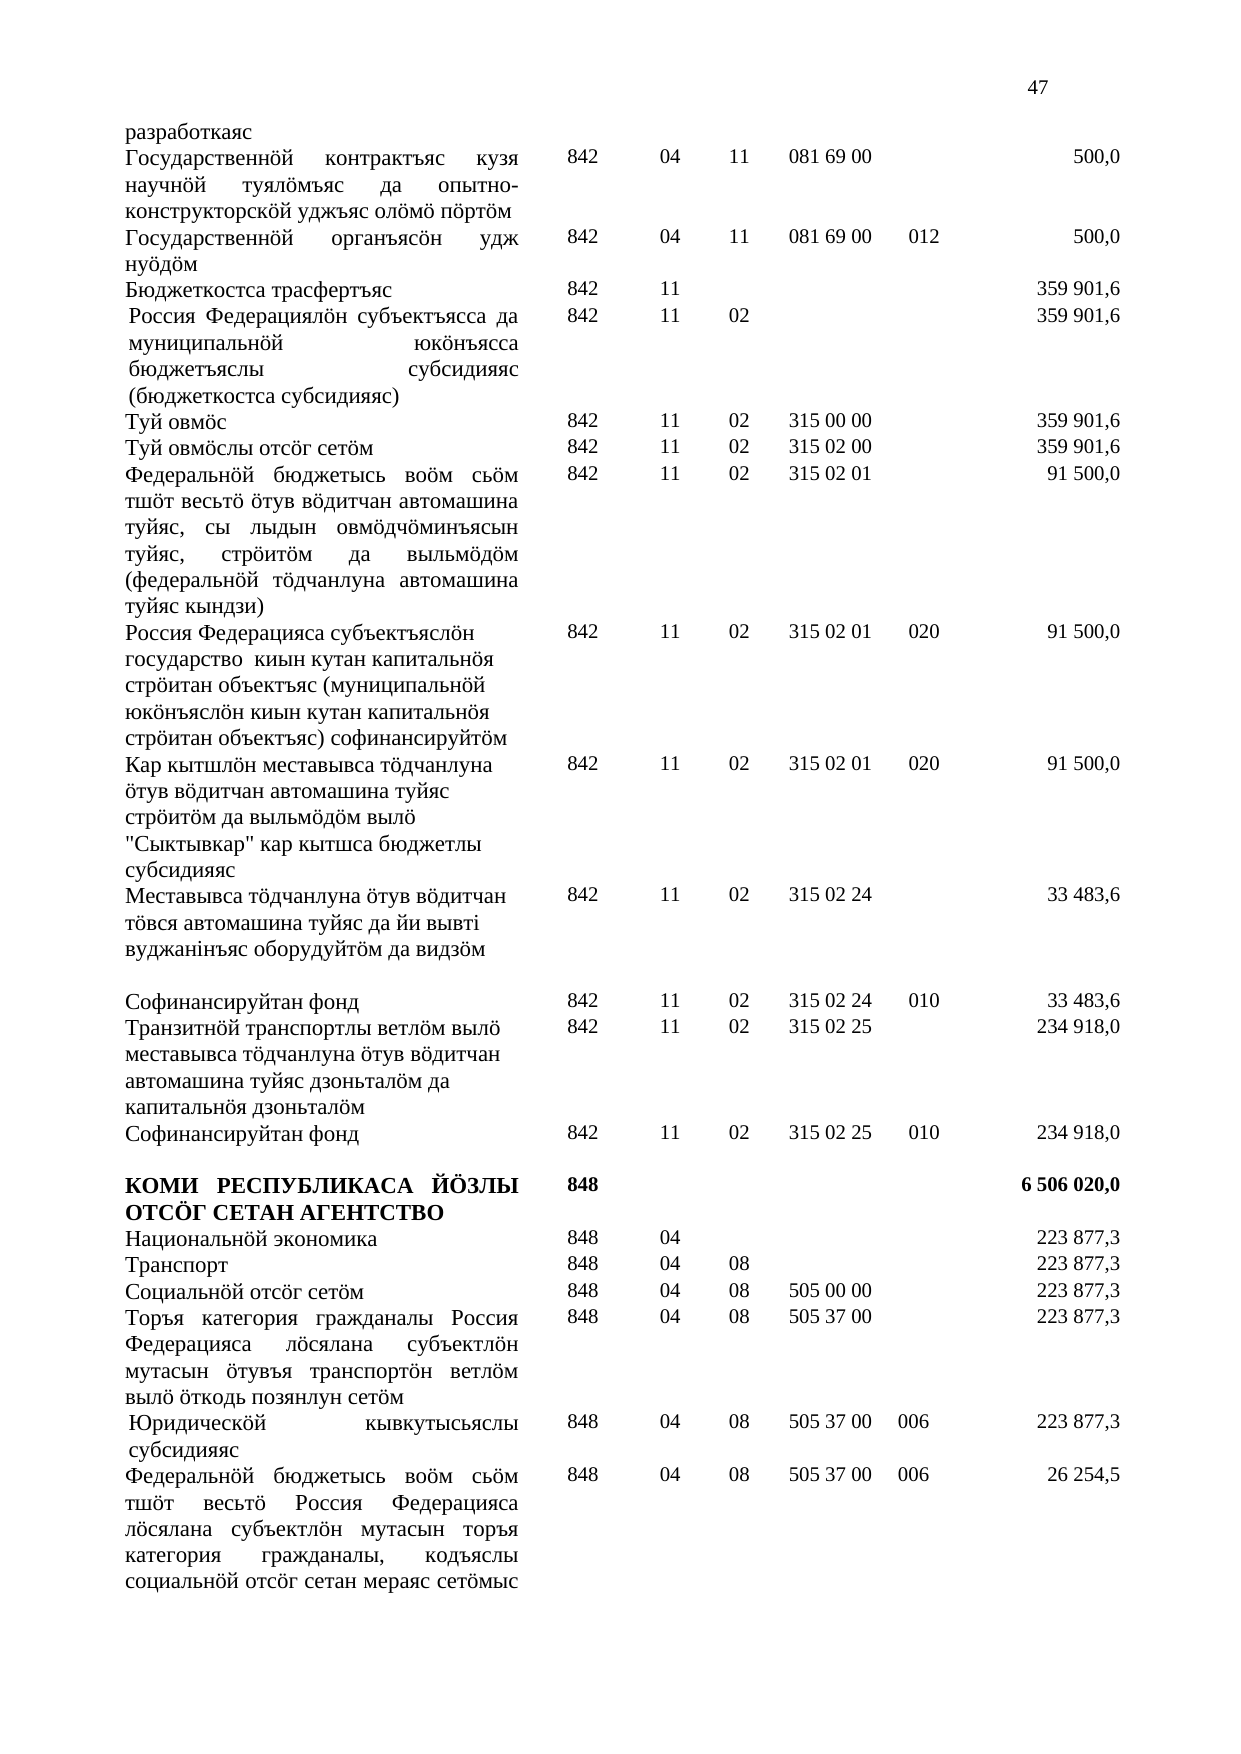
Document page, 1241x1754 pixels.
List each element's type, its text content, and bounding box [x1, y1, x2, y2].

table_cell [530, 118, 635, 144]
table_cell 010 [886, 988, 961, 1014]
table_cell 11 [635, 883, 704, 988]
table_cell 081 69 00 [774, 224, 886, 276]
table_cell [774, 1172, 886, 1225]
table_cell [705, 1172, 774, 1225]
table_cell 006 [886, 1410, 961, 1462]
table_cell 315 02 01 [774, 619, 886, 751]
table_cell Национальнöй экономика [114, 1225, 530, 1251]
table_cell [635, 1172, 704, 1225]
table_cell 315 02 01 [774, 751, 886, 882]
table_cell 505 37 00 [774, 1304, 886, 1409]
table_cell 04 [635, 1410, 704, 1462]
table_cell 234 918,0 [961, 1120, 1131, 1172]
table_cell 315 02 25 [774, 1120, 886, 1172]
table_cell 02 [705, 303, 774, 408]
table_cell [886, 434, 961, 461]
table_cell Россия Федерацияса субъектъяслöн государство киын кутан капитальнöя стрöитан объектъяс (муниципальнöй юкöнъяслöн киын кутан капитальнöя стрöитан объектъяс) софинансируйтöм [114, 619, 530, 751]
table_cell 842 [530, 408, 635, 434]
table_cell 359 901,6 [961, 408, 1131, 434]
table_cell 04 [635, 145, 704, 223]
table_cell 842 [530, 303, 635, 408]
table_cell [886, 461, 961, 619]
table_cell 842 [530, 224, 635, 276]
table_cell 848 [530, 1172, 635, 1225]
table_cell 359 901,6 [961, 434, 1131, 461]
table_cell КОМИ РЕСПУБЛИКАСА ЙÖЗЛЫ ОТСÖГ СЕТАН АГЕНТСТВО [114, 1172, 530, 1225]
table_cell 020 [886, 619, 961, 751]
table_cell 02 [705, 461, 774, 619]
table_cell Туй овмöс [114, 408, 530, 434]
table_cell 315 02 24 [774, 883, 886, 988]
table_cell 04 [635, 224, 704, 276]
table_cell [705, 276, 774, 303]
table_cell 91 500,0 [961, 619, 1131, 751]
table_cell 02 [705, 619, 774, 751]
table_cell 010 [886, 1120, 961, 1172]
table_cell 848 [530, 1278, 635, 1304]
table_cell 842 [530, 988, 635, 1014]
table_cell 500,0 [961, 145, 1131, 223]
table_cell 315 02 25 [774, 1014, 886, 1119]
table_cell 842 [530, 145, 635, 223]
table_cell 11 [635, 461, 704, 619]
table_cell 04 [635, 1462, 704, 1594]
table_cell 04 [635, 1278, 704, 1304]
table_cell 11 [635, 988, 704, 1014]
table_cell 842 [530, 619, 635, 751]
table_cell Федеральнöй бюджетысь воöм сьöм тшöт весьтö Россия Федерацияса лöсялана субъектлöн мутасын торъя категория гражданалы, кодъяслы социальнöй отсöг сетан мераяс сетöмыс [114, 1462, 530, 1594]
table_cell 04 [635, 1225, 704, 1251]
table_cell 223 877,3 [961, 1304, 1131, 1409]
table_cell [886, 1304, 961, 1409]
table_cell 848 [530, 1225, 635, 1251]
table_cell 91 500,0 [961, 461, 1131, 619]
table_cell [886, 1225, 961, 1251]
table_cell [886, 1172, 961, 1225]
table_cell 11 [635, 276, 704, 303]
table_cell 848 [530, 1410, 635, 1462]
table_cell Социальнöй отсöг сетöм [114, 1278, 530, 1304]
table_cell [886, 408, 961, 434]
table_cell [774, 1251, 886, 1278]
table_cell 505 37 00 [774, 1410, 886, 1462]
table_cell 234 918,0 [961, 1014, 1131, 1119]
table_cell 842 [530, 751, 635, 882]
table_cell Туй овмöслы отсöг сетöм [114, 434, 530, 461]
table_cell [774, 118, 886, 144]
table_cell 359 901,6 [961, 276, 1131, 303]
table_cell 842 [530, 1120, 635, 1172]
table_cell 359 901,6 [961, 303, 1131, 408]
table_cell [886, 303, 961, 408]
table_cell 11 [635, 751, 704, 882]
table_cell 08 [705, 1410, 774, 1462]
table_cell 26 254,5 [961, 1462, 1131, 1594]
table_cell 006 [886, 1462, 961, 1594]
table_cell 842 [530, 434, 635, 461]
table_cell [886, 145, 961, 223]
table_cell 505 00 00 [774, 1278, 886, 1304]
table_cell 11 [705, 145, 774, 223]
table_cell 842 [530, 461, 635, 619]
table_cell [886, 118, 961, 144]
table_cell 848 [530, 1462, 635, 1594]
table_cell 223 877,3 [961, 1410, 1131, 1462]
table_cell 11 [635, 619, 704, 751]
table_cell Бюджеткостса трасфертъяс [114, 276, 530, 303]
table_cell 04 [635, 1251, 704, 1278]
table_cell [886, 1251, 961, 1278]
table_cell 02 [705, 988, 774, 1014]
table_cell Кар кытшлöн меставывса тöдчанлуна öтув вöдитчан автомашина туйяс стрöитöм да выльмöдöм вылö "Сыктывкар" кар кытшса бюджетлы субсидияяс [114, 751, 530, 882]
table_cell [705, 118, 774, 144]
table_cell Государственнöй контрактъяс кузя научнöй туялöмъяс да опытно-конструкторскöй уджъяс олöмö пöртöм [114, 145, 530, 223]
table_cell 04 [635, 1304, 704, 1409]
table_cell [886, 1278, 961, 1304]
table_cell 842 [530, 1014, 635, 1119]
table_cell 315 02 24 [774, 988, 886, 1014]
table_cell 020 [886, 751, 961, 882]
table_cell 33 483,6 [961, 988, 1131, 1014]
table_cell разработкаяс [114, 118, 530, 144]
table_cell 842 [530, 276, 635, 303]
table_cell 33 483,6 [961, 883, 1131, 988]
table_cell Транзитнöй транспортлы ветлöм вылö меставывса тöдчанлуна öтув вöдитчан автомашина туйяс дзоньталöм да капитальнöя дзоньталöм [114, 1014, 530, 1119]
table_cell 11 [705, 224, 774, 276]
table_cell [774, 276, 886, 303]
table_cell Юридическöй кывкутысьяслы субсидияяс [114, 1410, 530, 1462]
table_cell 505 37 00 [774, 1462, 886, 1594]
table_cell Софинансируйтан фонд [114, 1120, 530, 1172]
table_cell [774, 303, 886, 408]
table_cell [886, 276, 961, 303]
table_cell 500,0 [961, 224, 1131, 276]
table_cell Федеральнöй бюджетысь воöм сьöм тшöт весьтö öтув вöдитчан автомашина туйяс, сы лыдын овмöдчöминъясын туйяс, стрöитöм да выльмöдöм (федеральнöй тöдчанлуна автомашина туйяс кындзи) [114, 461, 530, 619]
table_cell 11 [635, 303, 704, 408]
table_cell 08 [705, 1251, 774, 1278]
table_cell 012 [886, 224, 961, 276]
table_cell Транспорт [114, 1251, 530, 1278]
table_cell 02 [705, 408, 774, 434]
table_cell 11 [635, 1120, 704, 1172]
table_cell 91 500,0 [961, 751, 1131, 882]
table_cell [635, 118, 704, 144]
table_cell 02 [705, 883, 774, 988]
table_cell Государственнöй органъясöн удж нуöдöм [114, 224, 530, 276]
table_cell [886, 1014, 961, 1119]
table_cell [774, 1225, 886, 1251]
table_cell 848 [530, 1304, 635, 1409]
table_cell 223 877,3 [961, 1278, 1131, 1304]
table_cell 02 [705, 1120, 774, 1172]
table_cell 02 [705, 1014, 774, 1119]
table_cell 842 [530, 883, 635, 988]
table_cell 081 69 00 [774, 145, 886, 223]
table_cell 02 [705, 751, 774, 882]
table_cell 08 [705, 1278, 774, 1304]
table_cell 08 [705, 1462, 774, 1594]
table_cell Торъя категория гражданалы Россия Федерацияса лöсялана субъектлöн мутасын öтувъя транспортöн ветлöм вылö öткодь позянлун сетöм [114, 1304, 530, 1409]
table_cell 6 506 020,0 [961, 1172, 1131, 1225]
table_cell 315 02 01 [774, 461, 886, 619]
table_cell [961, 118, 1131, 144]
table_cell 223 877,3 [961, 1251, 1131, 1278]
table_cell [705, 1225, 774, 1251]
table_cell 11 [635, 1014, 704, 1119]
table_cell Россия Федерациялöн субъектъясса да муниципальнöй юкöнъясса бюджетъяслы субсидияяс (бюджеткостса субсидияяс) [114, 303, 530, 408]
table_cell 315 00 00 [774, 408, 886, 434]
table_cell 11 [635, 408, 704, 434]
table_cell 848 [530, 1251, 635, 1278]
table_cell 02 [705, 434, 774, 461]
table_cell Софинансируйтан фонд [114, 988, 530, 1014]
table_cell 223 877,3 [961, 1225, 1131, 1251]
table_cell 08 [705, 1304, 774, 1409]
table_cell 315 02 00 [774, 434, 886, 461]
table_cell [886, 883, 961, 988]
table_cell Меставывса тöдчанлуна öтув вöдитчан тöвся автомашина туйяс да йи вывті вуджанінъяс оборудуйтöм да видзöм [114, 883, 530, 988]
table_cell 11 [635, 434, 704, 461]
